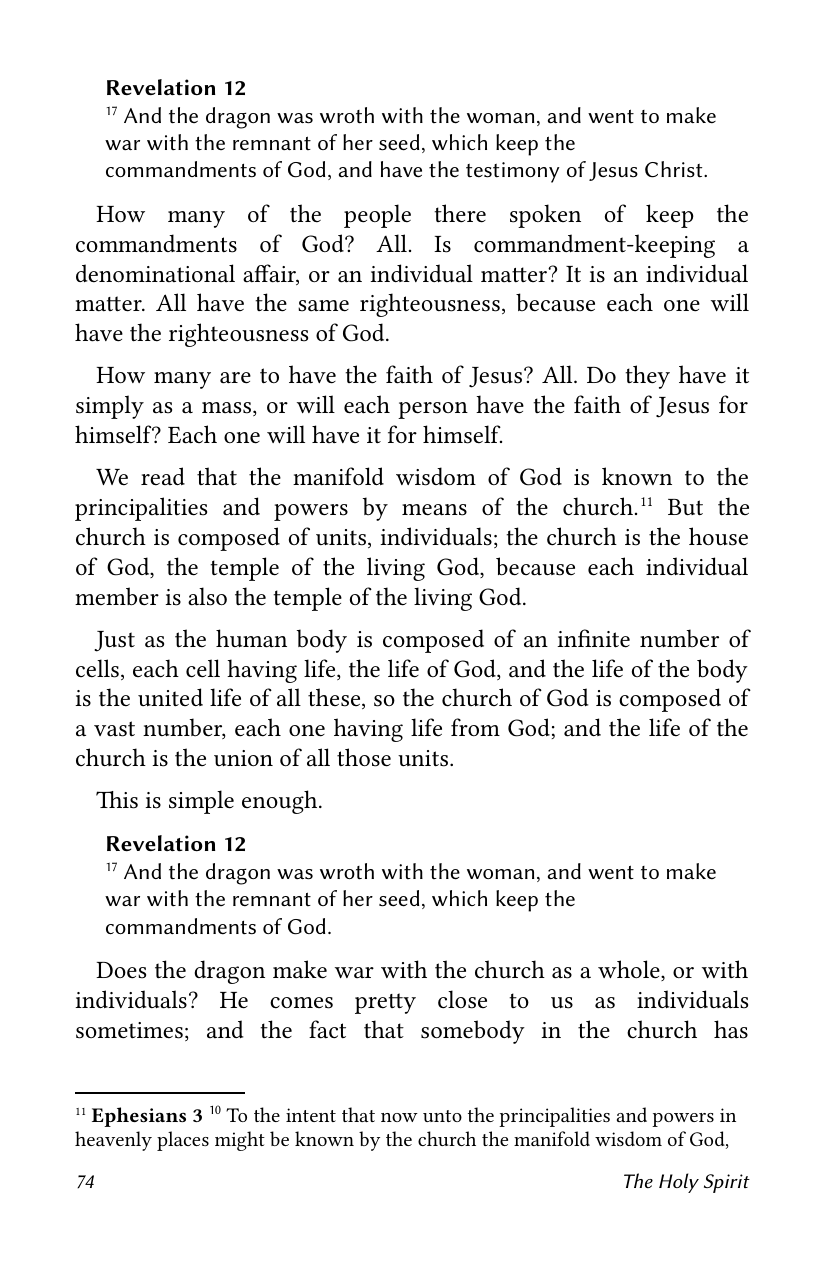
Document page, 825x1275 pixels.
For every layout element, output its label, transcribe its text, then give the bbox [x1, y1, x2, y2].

text How many of the people there spoken of keep the commandments of God? All. Is commandment-keeping a denominational affair, or an individual matter? It is an individual matter. All have the same righteousness, because each one will have the righteousness of God. [75, 200, 750, 348]
text Ephesians 3 10 To the intent that now unto the principalities and powers in heavenly places might be known by the church the manifold wisdom of God, [75, 1102, 750, 1152]
text Does the dragon make war with the church as a whole, or with individuals? He comes pretty close to us as individuals sometimes; and the fact that somebody in the church has [75, 956, 750, 1044]
text We read that the manifold wisdom of God is known to the principalities and powers by means of the church. But the church is composed of units, individuals; the church is the house of God, the temple of the living God, because each individual member is also the temple of the living God. [75, 463, 750, 611]
text Revelation 12 [105, 831, 750, 857]
text Just as the human body is composed of an infinite number of cells, each cell having life, the life of God, and the life of the body is the united life of all these, so the church of God is composed of a vast number, each one having life from God; and the life of the church is the union of all those units. [75, 625, 750, 773]
text 17 And the dragon was wroth with the woman, and went to make war with the remnant of her seed, which keep the commandments of God, and have the testimony of Jesus Christ. [105, 103, 720, 183]
text How many are to have the faith of Jesus? All. Do they have it simply as a mass, or will each person have the faith of Jesus for himself? Each one will have it for himself. [75, 361, 750, 450]
text Revelation 12 [105, 75, 750, 101]
text 17 And the dragon was wroth with the woman, and went to make war with the remnant of her seed, which keep the commandments of God. [105, 859, 720, 940]
text This is simple enough. [75, 786, 750, 815]
